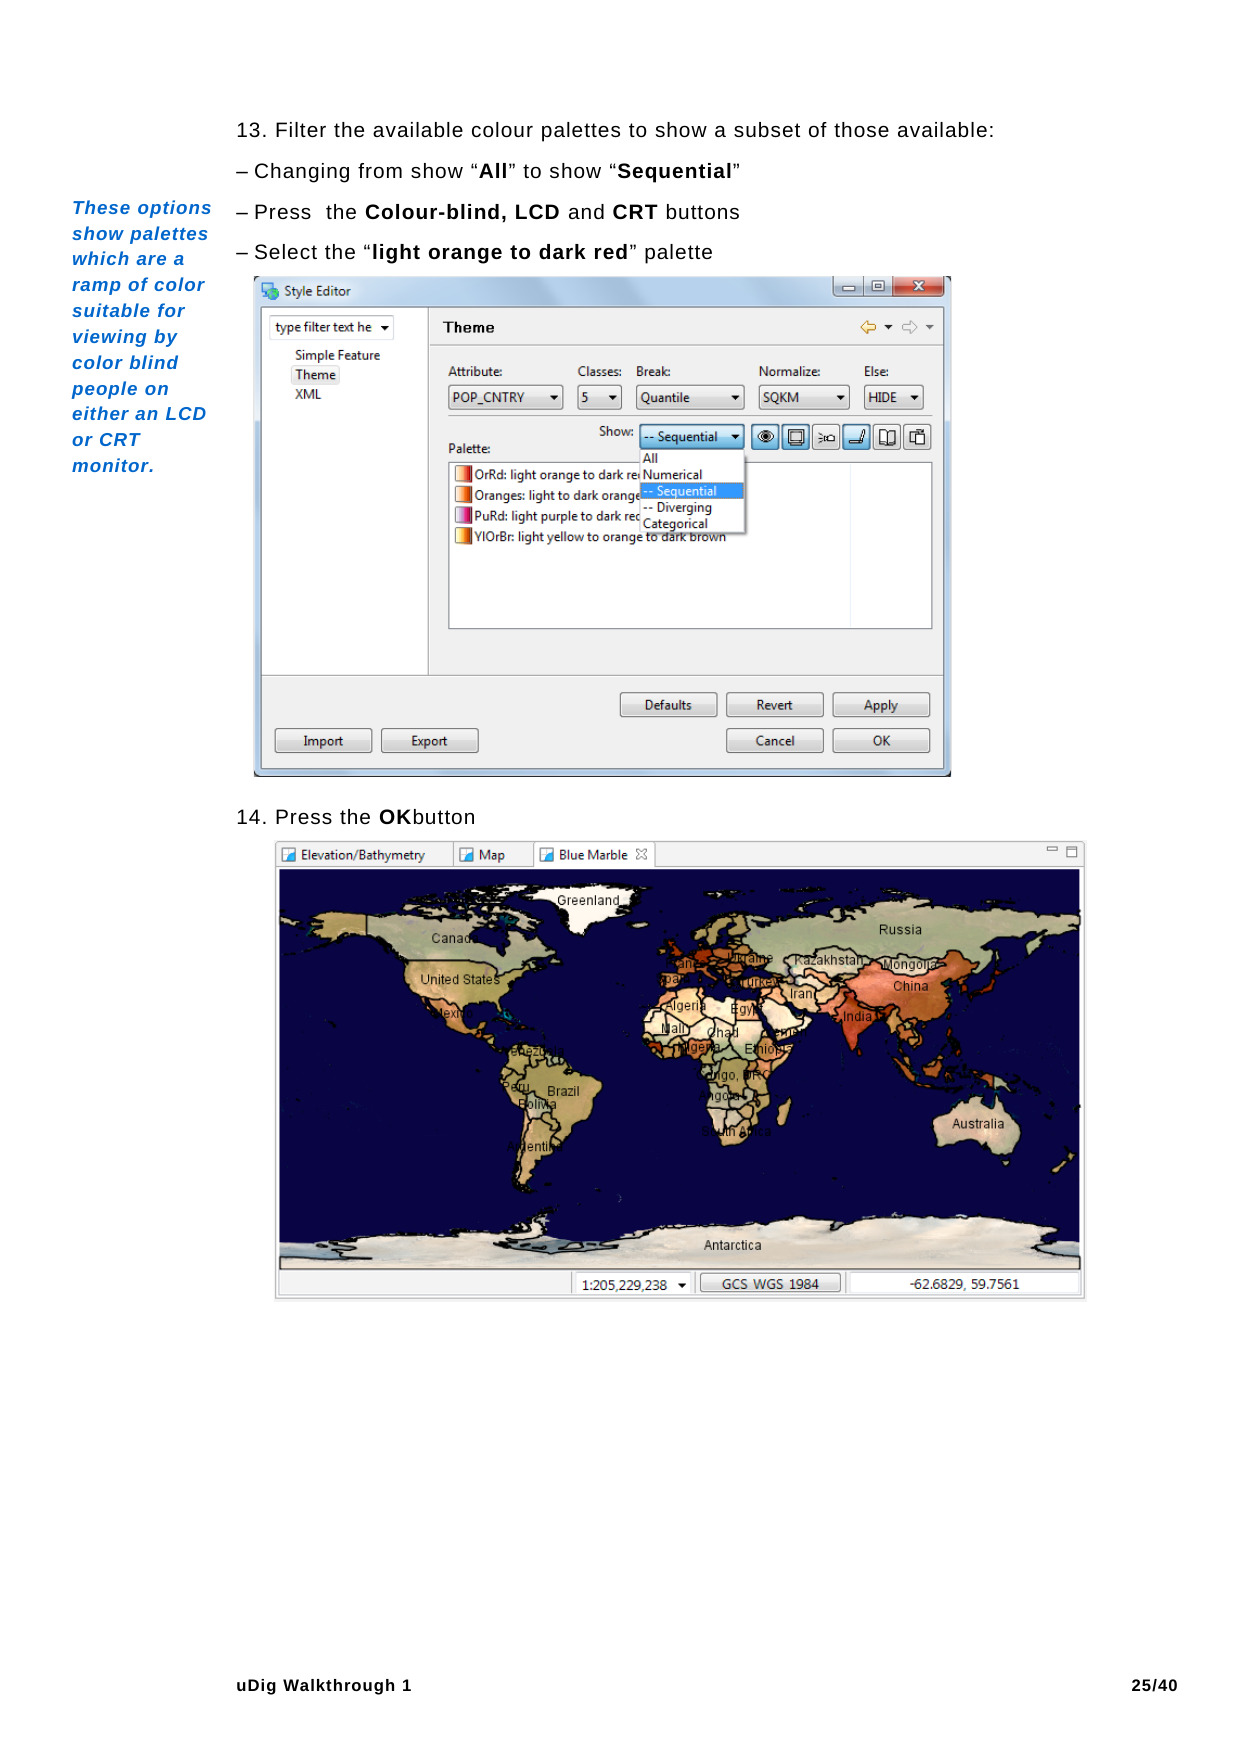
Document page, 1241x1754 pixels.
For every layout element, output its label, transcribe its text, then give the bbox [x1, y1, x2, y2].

list Filter the available colour palettes to show a subset of those available: [236, 118, 1181, 142]
list Press the Colour-blind, LCD and CRT buttons [236, 199, 1181, 223]
list Changing from show “All” to show “Sequential” [236, 159, 1181, 183]
list These options show palettes which are a ramp of color suitable for viewing by color blind people on either an LCD or CRT monitor. [72, 196, 216, 476]
picture [253, 276, 952, 777]
list Select the “light orange to dark red” palette [236, 240, 1181, 788]
picture [273, 840, 1087, 1302]
list Press the OKbutton [236, 805, 1181, 1313]
